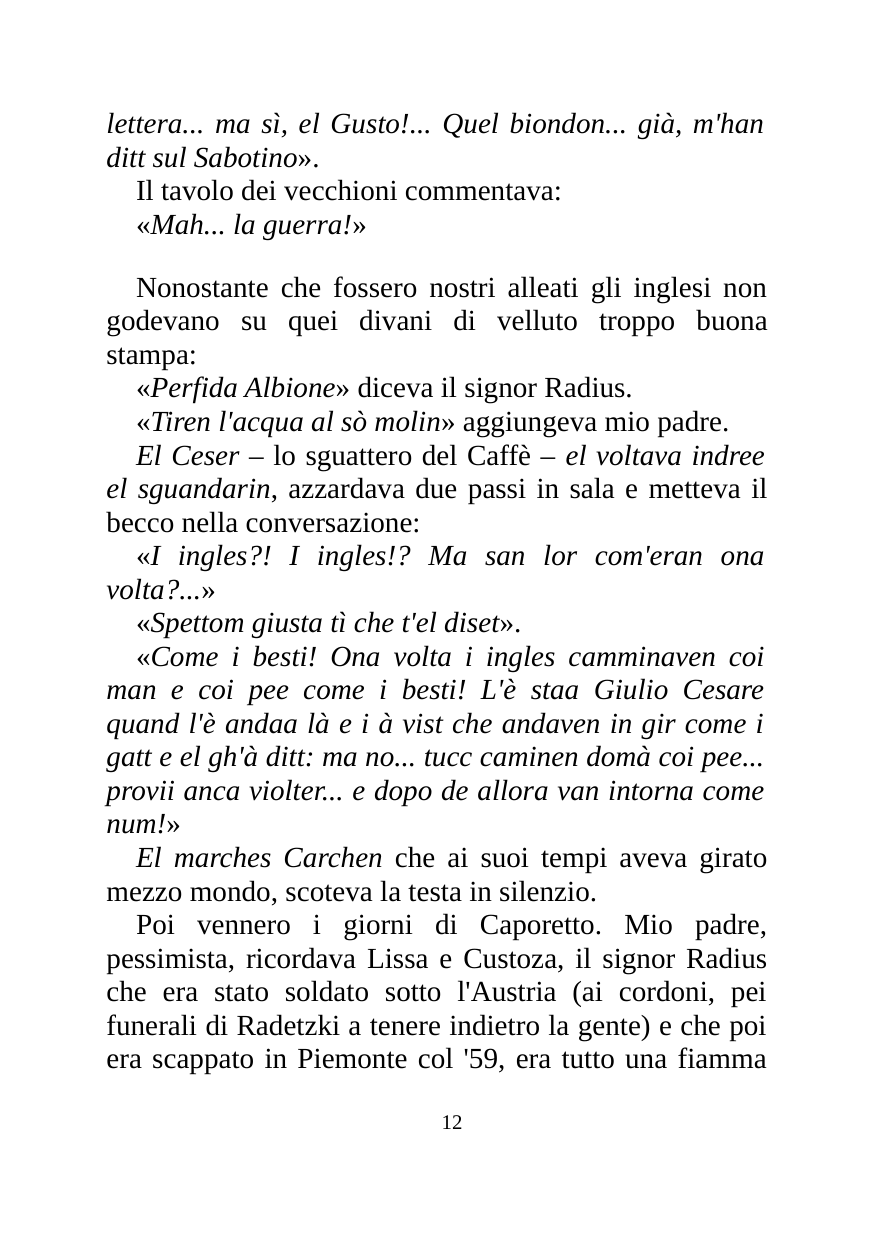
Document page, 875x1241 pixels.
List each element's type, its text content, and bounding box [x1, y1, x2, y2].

text «Come i besti! Ona volta i ingles camminaven coi man e coi pee come i besti! L'è staa Giulio Cesare quand l'è andaa là e i à vist che andaven in gir come i gatt e el gh'à ditt: ma no... tucc caminen domà coi pee... provii anca violter... e dopo de allora van intorna come num!» [106, 639, 768, 840]
text «Perfida Albione» diceva il signor Radius. [106, 371, 768, 404]
text «I ingles?! I ingles!? Ma san lor com'eran ona volta?...» [106, 538, 768, 605]
text Nonostante che fossero nostri alleati gli inglesi non godevano su quei divani di velluto troppo buona stampa: [106, 270, 768, 371]
text El marches Carchen che ai suoi tempi aveva girato mezzo mondo, scoteva la testa in silenzio. [106, 840, 768, 907]
text «Tiren l'acqua al sò molin» aggiungeva mio padre. [106, 404, 768, 438]
text «Mah... la guerra!» [106, 207, 768, 240]
text Il tavolo dei vecchioni commentava: [106, 173, 768, 207]
text Poi vennero i giorni di Caporetto. Mio padre, pessimista, ricordava Lissa e Custoza, il signor Radius che era stato soldato sotto l'Austria (ai cordoni, pei funerali di Radetzki a tenere indietro la gente) e che poi era scappato in Piemonte col '59, era tutto una fiamma [106, 907, 768, 1075]
text lettera... ma sì, el Gusto!... Quel biondon... già, m'han ditt sul Sabotino». [106, 106, 768, 173]
text El Ceser – lo sguattero del Caffè – el voltava indree el sguandarin, azzardava due passi in sala e metteva il becco nella conversazione: [106, 438, 768, 538]
text «Spettom giusta tì che t'el diset». [106, 605, 768, 639]
